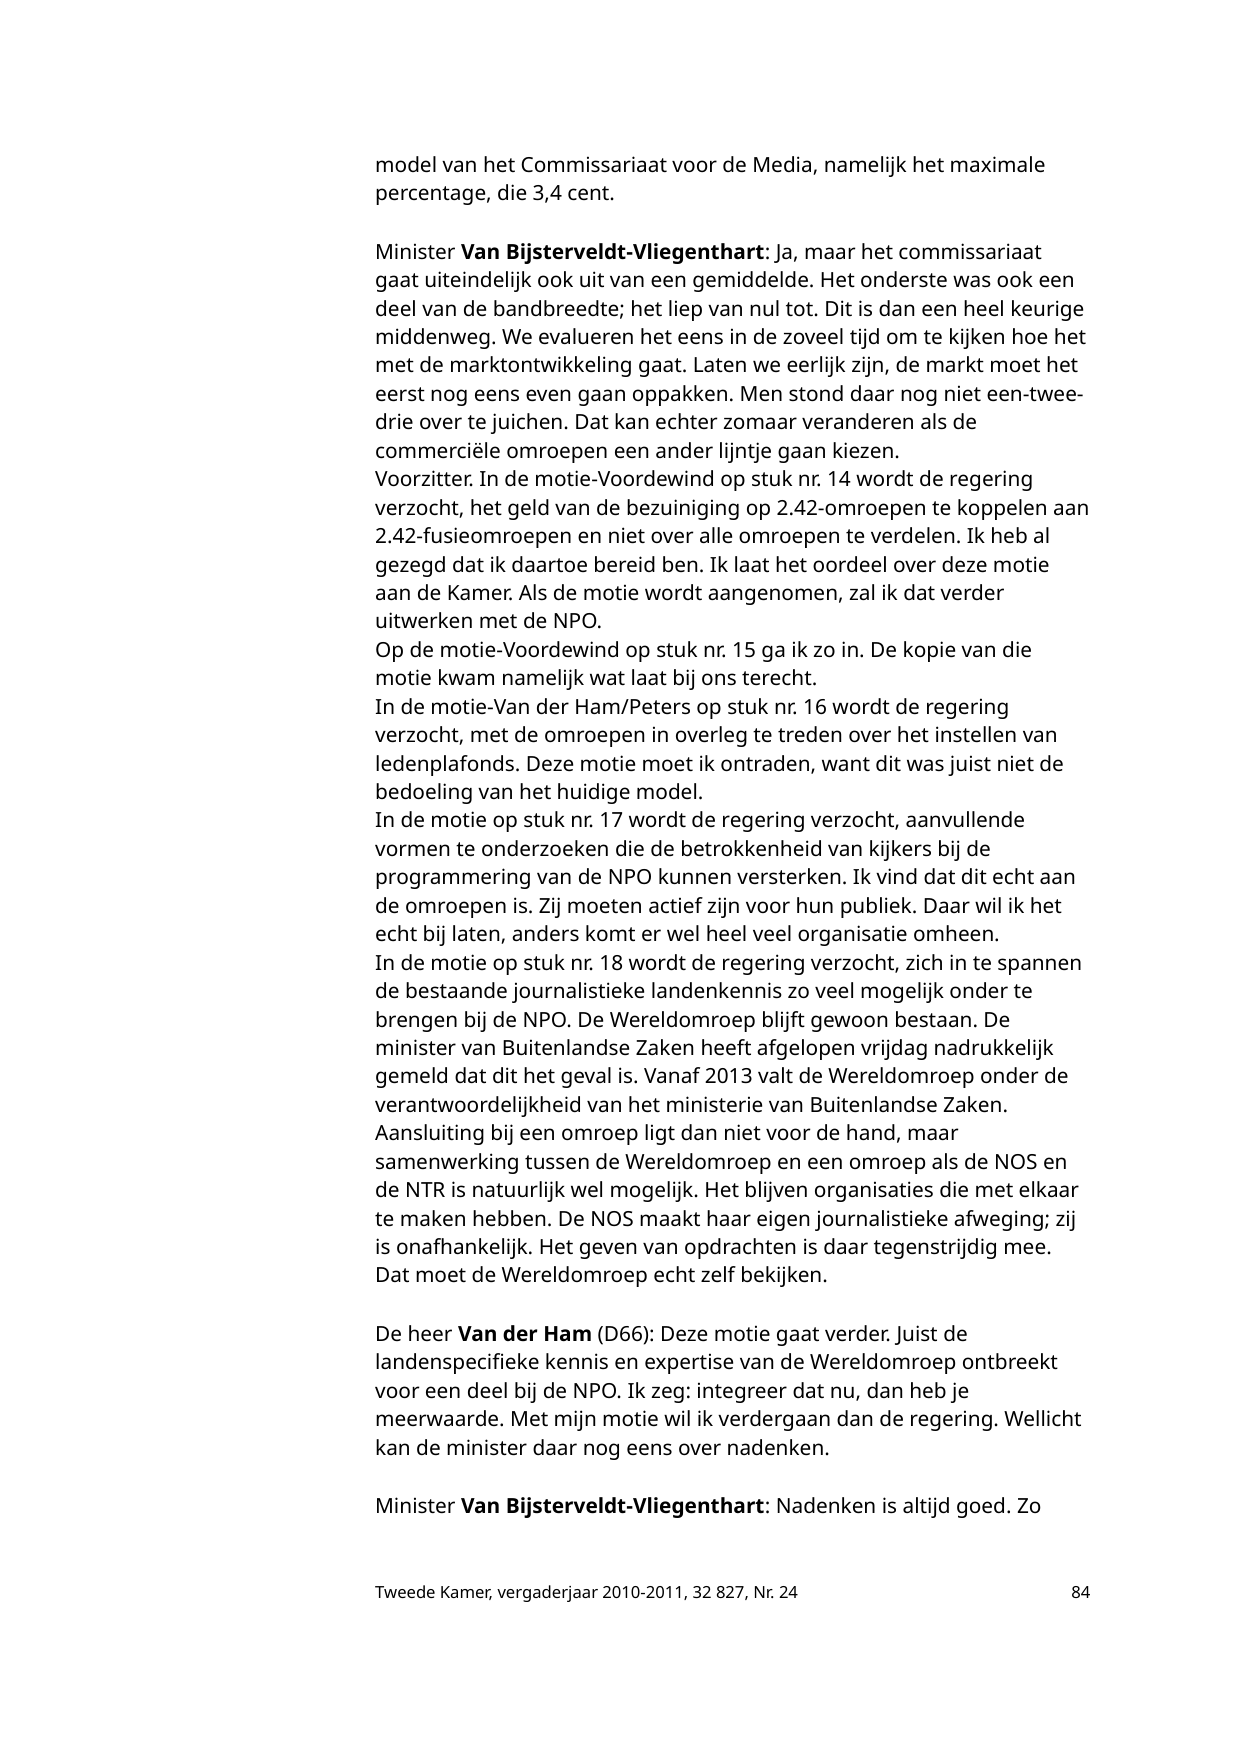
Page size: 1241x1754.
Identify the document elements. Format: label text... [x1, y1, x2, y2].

text Minister Van Bijsterveldt-Vliegenthart: Nadenken is altijd goed. Zo [375, 1491, 1090, 1520]
text Minister Van Bijsterveldt-Vliegenthart: Ja, maar het commissariaat gaat uiteindelijk ook uit van een gemiddelde. Het onderste was ook een deel van de bandbreedte; het liep van nul tot. Dit is dan een heel keurige middenweg. We evalueren het eens in de zoveel tijd om te kijken hoe het met de marktontwikkeling gaat. Laten we eerlijk zijn, de markt moet het eerst nog eens even gaan oppakken. Men stond daar nog niet een-twee-drie over te juichen. Dat kan echter zomaar veranderen als de commerciële omroepen een ander lijntje gaan kiezen. [375, 237, 1090, 464]
text Voorzitter. In de motie-Voordewind op stuk nr. 14 wordt de regering verzocht, het geld van de bezuiniging op 2.42-omroepen te koppelen aan 2.42-fusieomroepen en niet over alle omroepen te verdelen. Ik heb al gezegd dat ik daartoe bereid ben. Ik laat het oordeel over deze motie aan de Kamer. Als de motie wordt aangenomen, zal ik dat verder uitwerken met de NPO. [375, 464, 1090, 635]
text Op de motie-Voordewind op stuk nr. 15 ga ik zo in. De kopie van die motie kwam namelijk wat laat bij ons terecht. [375, 635, 1090, 692]
text De heer Van der Ham (D66): Deze motie gaat verder. Juist de landenspecifieke kennis en expertise van de Wereldomroep ontbreekt voor een deel bij de NPO. Ik zeg: integreer dat nu, dan heb je meerwaarde. Met mijn motie wil ik verdergaan dan de regering. Wellicht kan de minister daar nog eens over nadenken. [375, 1319, 1090, 1461]
text In de motie-Van der Ham/Peters op stuk nr. 16 wordt de regering verzocht, met de omroepen in overleg te treden over het instellen van ledenplafonds. Deze motie moet ik ontraden, want dit was juist niet de bedoeling van het huidige model. [375, 692, 1090, 806]
text model van het Commissariaat voor de Media, namelijk het maximale percentage, die 3,4 cent. [375, 150, 1090, 207]
text In de motie op stuk nr. 18 wordt de regering verzocht, zich in te spannen de bestaande journalistieke landenkennis zo veel mogelijk onder te brengen bij de NPO. De Wereldomroep blijft gewoon bestaan. De minister van Buitenlandse Zaken heeft afgelopen vrijdag nadrukkelijk gemeld dat dit het geval is. Vanaf 2013 valt de Wereldomroep onder de verantwoordelijkheid van het ministerie van Buitenlandse Zaken. Aansluiting bij een omroep ligt dan niet voor de hand, maar samenwerking tussen de Wereldomroep en een omroep als de NOS en de NTR is natuurlijk wel mogelijk. Het blijven organisaties die met elkaar te maken hebben. De NOS maakt haar eigen journalistieke afweging; zij is onafhankelijk. Het geven van opdrachten is daar tegenstrijdig mee. Dat moet de Wereldomroep echt zelf bekijken. [375, 948, 1090, 1289]
text In de motie op stuk nr. 17 wordt de regering verzocht, aanvullende vormen te onderzoeken die de betrokkenheid van kijkers bij de programmering van de NPO kunnen versterken. Ik vind dat dit echt aan de omroepen is. Zij moeten actief zijn voor hun publiek. Daar wil ik het echt bij laten, anders komt er wel heel veel organisatie omheen. [375, 806, 1090, 948]
